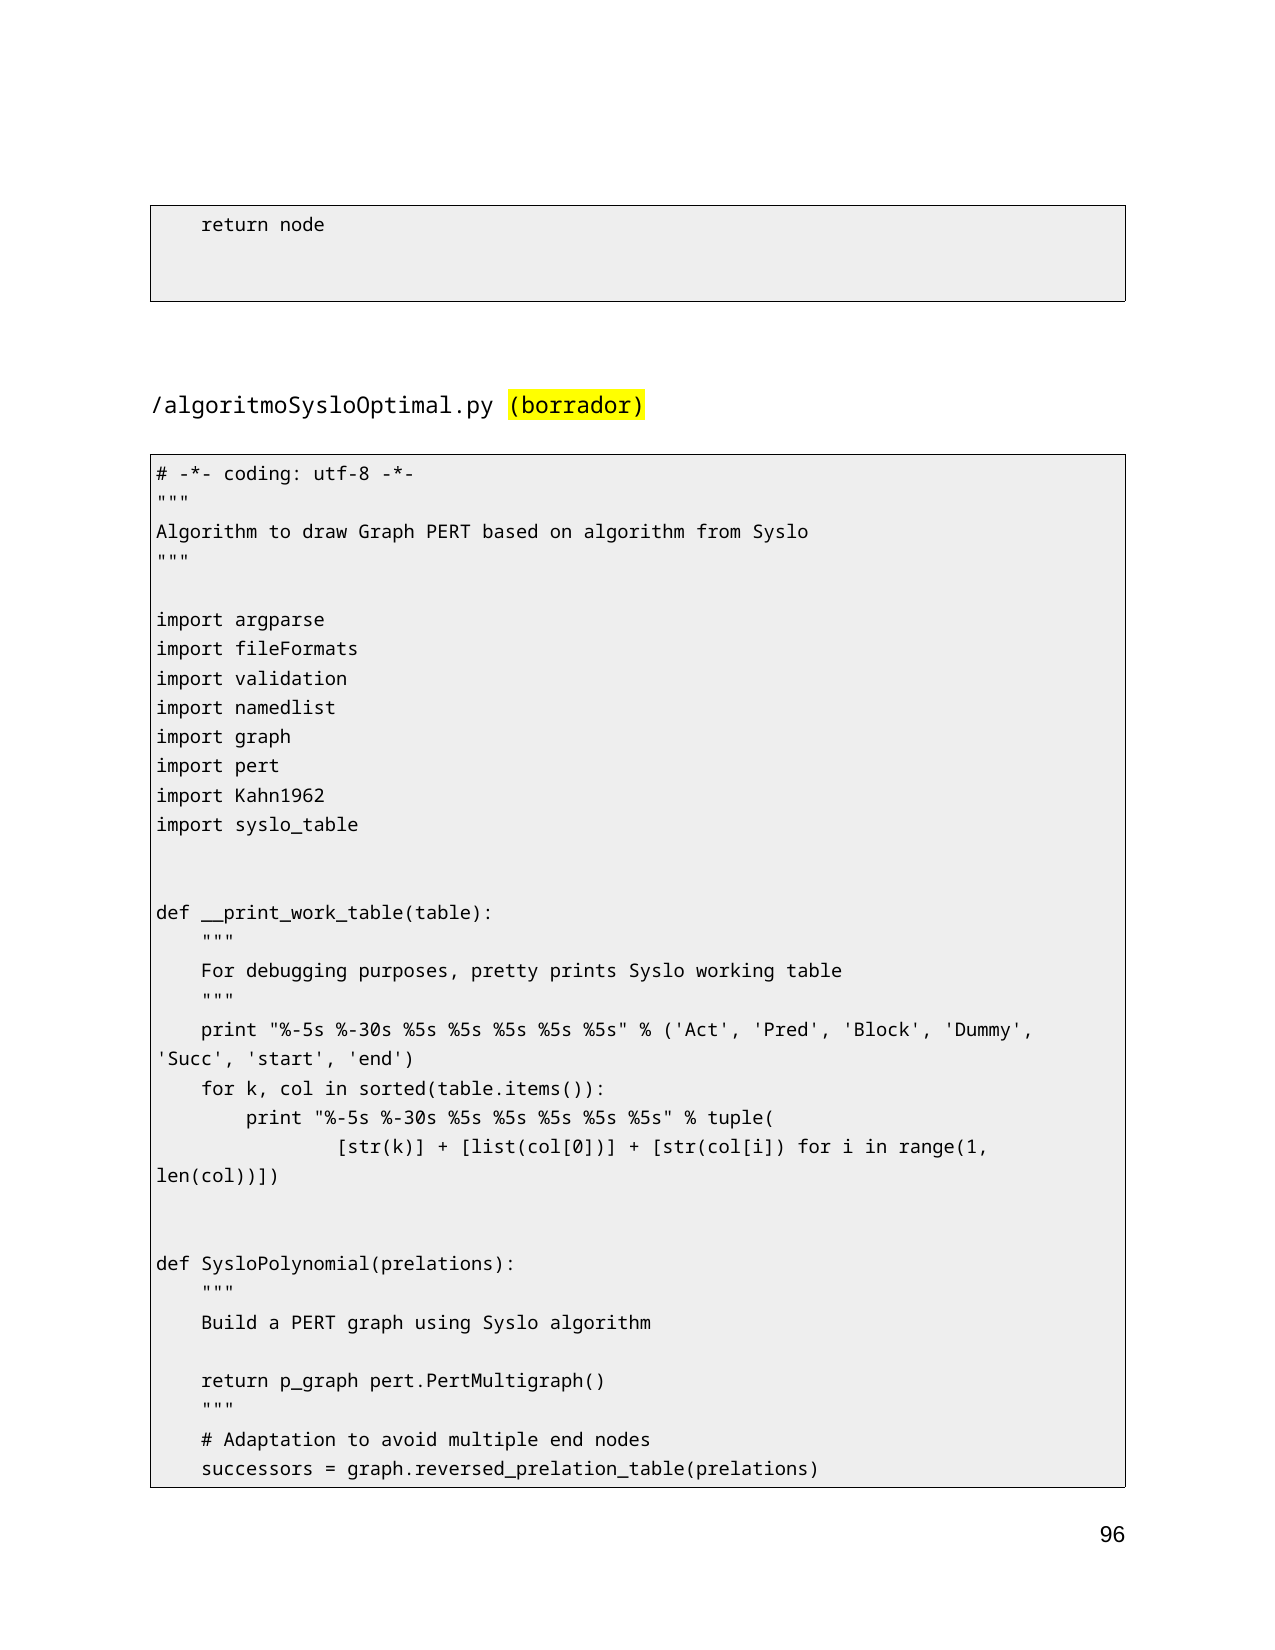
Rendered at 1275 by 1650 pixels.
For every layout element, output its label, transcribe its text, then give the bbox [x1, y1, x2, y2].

table_header return node [151, 206, 1125, 301]
table_header # -*- coding: utf-8 -*- """ Algorithm to draw Graph PERT based on algorithm from Syslo """ import argparse import fileFormats import validation import namedlist import graph import pert import Kahn1962 import syslo_table def __print_work_table(table): """ For debugging purposes, pretty prints Syslo working table """ print "%-5s %-30s %5s %5s %5s %5s %5s" % ('Act', 'Pred', 'Block', 'Dummy', 'Succ', 'start', 'end') for k, col in sorted(table.items()): print "%-5s %-30s %5s %5s %5s %5s %5s" % tuple( [str(k)] + [list(col[0])] + [str(col[i]) for i in range(1, len(col))]) def SysloPolynomial(prelations): """ Build a PERT graph using Syslo algorithm return p_graph pert.PertMultigraph() """ # Adaptation to avoid multiple end nodes successors = graph.reversed_prelation_table(prelations) [151, 455, 1125, 1487]
text /algoritmoSysloOptimal.py (borrador) [150, 389, 1125, 420]
